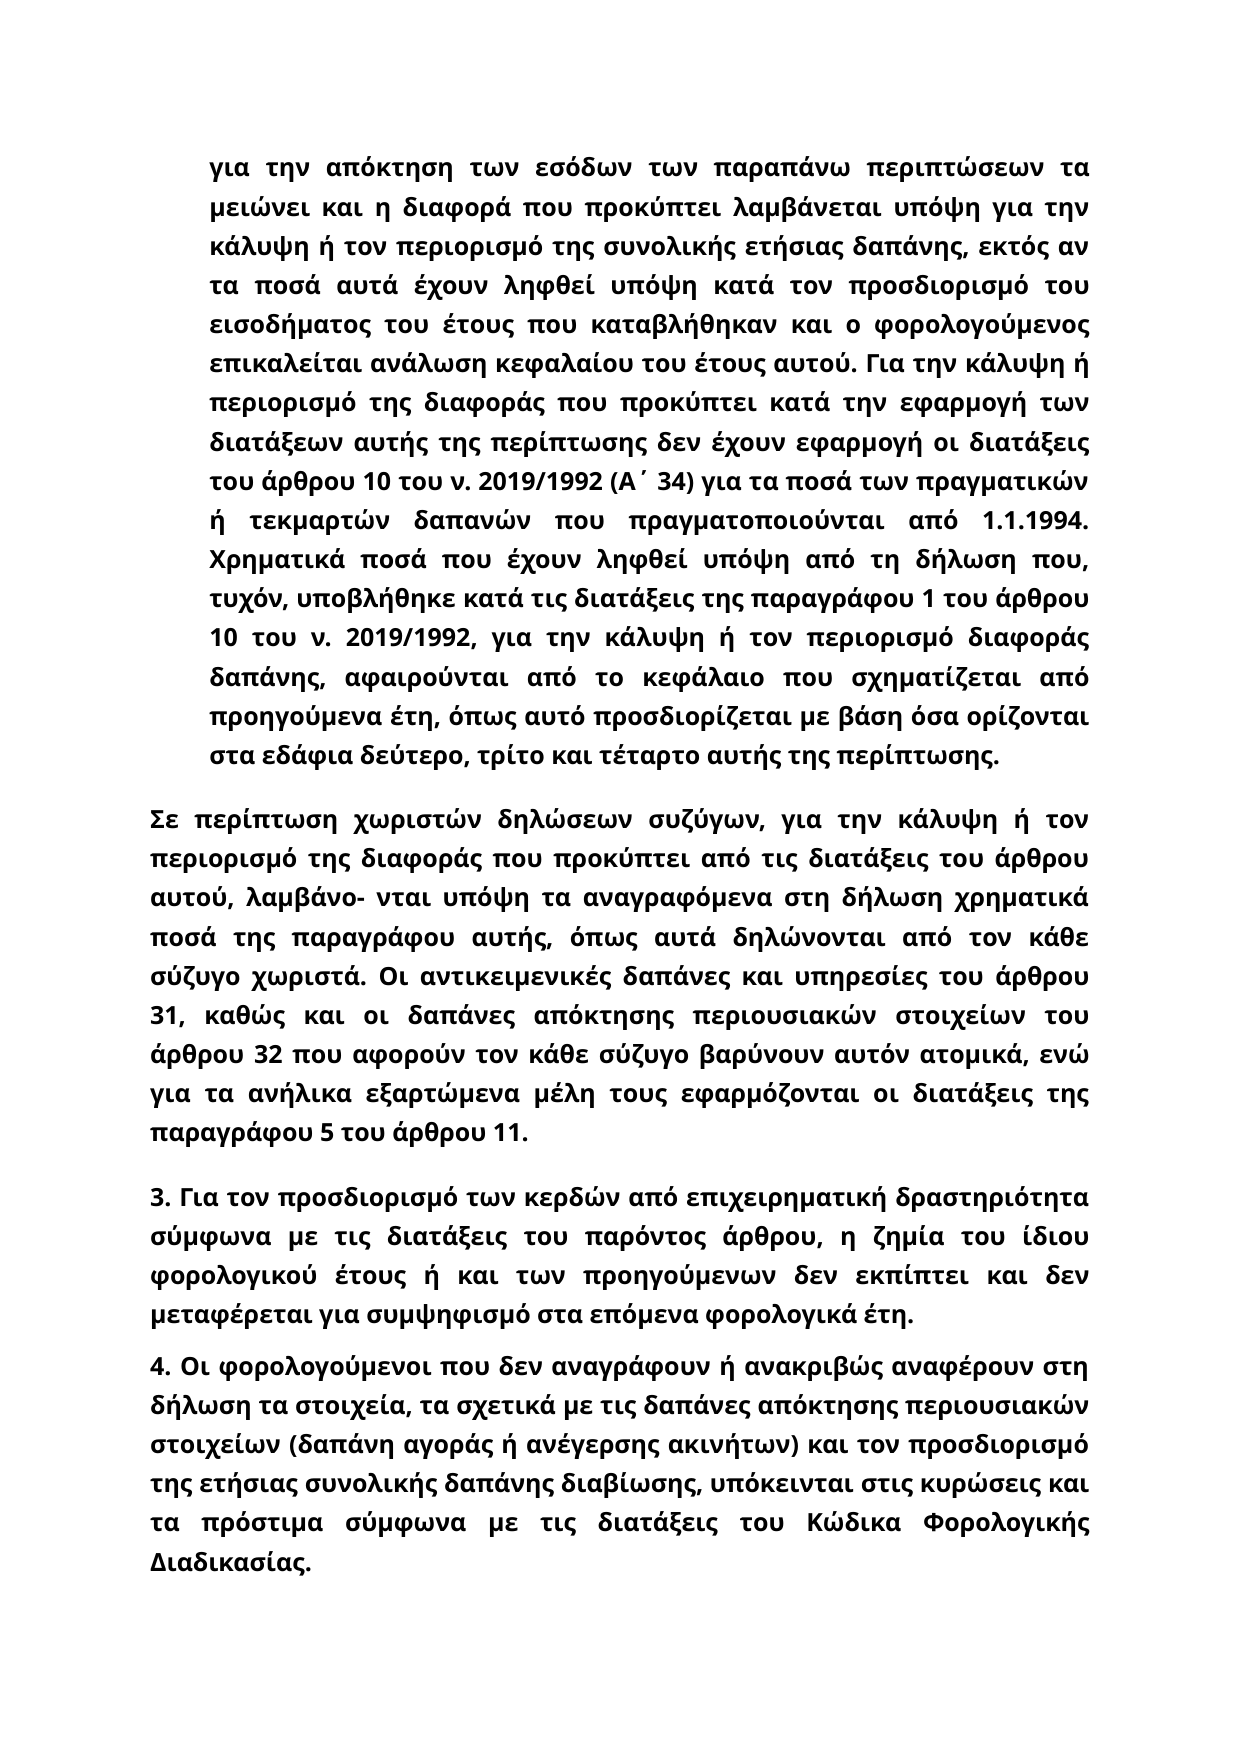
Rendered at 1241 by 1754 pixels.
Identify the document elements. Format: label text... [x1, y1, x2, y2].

text 4. Οι φορολογούμενοι που δεν αναγράφουν ή ανακριβώς αναφέρουν στη δήλωση τα στοιχεία, τα σχετικά με τις δαπάνες απόκτησης περιουσιακών στοιχείων (δαπάνη αγοράς ή ανέγερσης ακινήτων) και τον προσδιορισμό της ετήσιας συνολικής δαπάνης διαβίωσης, υπόκεινται στις κυρώσεις και τα πρόστιμα σύμφωνα με τις διατάξεις του Κώδικα Φορολογικής Διαδικασίας. [150, 1348, 1090, 1578]
text Σε περίπτωση χωριστών δηλώσεων συζύγων, για την κάλυψη ή τον περιορισμό της διαφοράς που προκύπτει από τις διατάξεις του άρθρου αυτού, λαμβάνο- νται υπόψη τα αναγραφόμενα στη δήλωση χρηματικά ποσά της παραγράφου αυτής, όπως αυτά δηλώνονται από τον κάθε σύζυγο χωριστά. Οι αντικειμενικές δαπάνες και υπηρεσίες του άρθρου 31, καθώς και οι δαπάνες απόκτησης περιουσιακών στοιχείων του άρθρου 32 που αφορούν τον κάθε σύζυγο βαρύνουν αυτόν ατομικά, ενώ για τα ανήλικα εξαρτώμενα μέλη τους εφαρμόζονται οι διατάξεις της παραγράφου 5 του άρθρου 11. [150, 802, 1090, 1149]
list για την απόκτηση των εσόδων των παραπάνω περιπτώσεων τα μειώνει και η διαφορά που προκύπτει λαμβάνεται υπόψη για την κάλυψη ή τον περιορισμό της συνολικής ετήσιας δαπάνης, εκτός αν τα ποσά αυτά έχουν ληφθεί υπόψη κατά τον προσδιορισμό του εισοδήματος του έτους που καταβλήθηκαν και ο φορολογούμενος επικαλείται ανάλωση κεφαλαίου του έτους αυτού. Για την κάλυψη ή περιορισμό της διαφοράς που προκύπτει κατά την εφαρμογή των διατάξεων αυτής της περίπτωσης δεν έχουν εφαρμογή οι διατάξεις του άρθρου 10 του ν. 2019/1992 (Α΄ 34) για τα ποσά των πραγματικών ή τεκμαρτών δαπανών που πραγματοποιούνται από 1.1.1994. Χρηματικά ποσά που έχουν ληφθεί υπόψη από τη δήλωση που, τυχόν, υποβλήθηκε κατά τις διατάξεις της παραγράφου 1 του άρθρου 10 του ν. 2019/1992, για την κάλυψη ή τον περιορισμό διαφοράς δαπάνης, αφαιρούνται από το κεφάλαιο που σχηματίζεται από προηγούμενα έτη, όπως αυτό προσδιορίζεται με βάση όσα ορίζονται στα εδάφια δεύτερο, τρίτο και τέταρτο αυτής της περίπτωσης. [150, 150, 1090, 772]
text 3. Για τον προσδιορισμό των κερδών από επιχειρηματική δραστηριότητα σύμφωνα με τις διατάξεις του παρόντος άρθρου, η ζημία του ίδιου φορολογικού έτους ή και των προηγούμενων δεν εκπίπτει και δεν μεταφέρεται για συμψηφισμό στα επόμενα φορολογικά έτη. [150, 1179, 1090, 1331]
